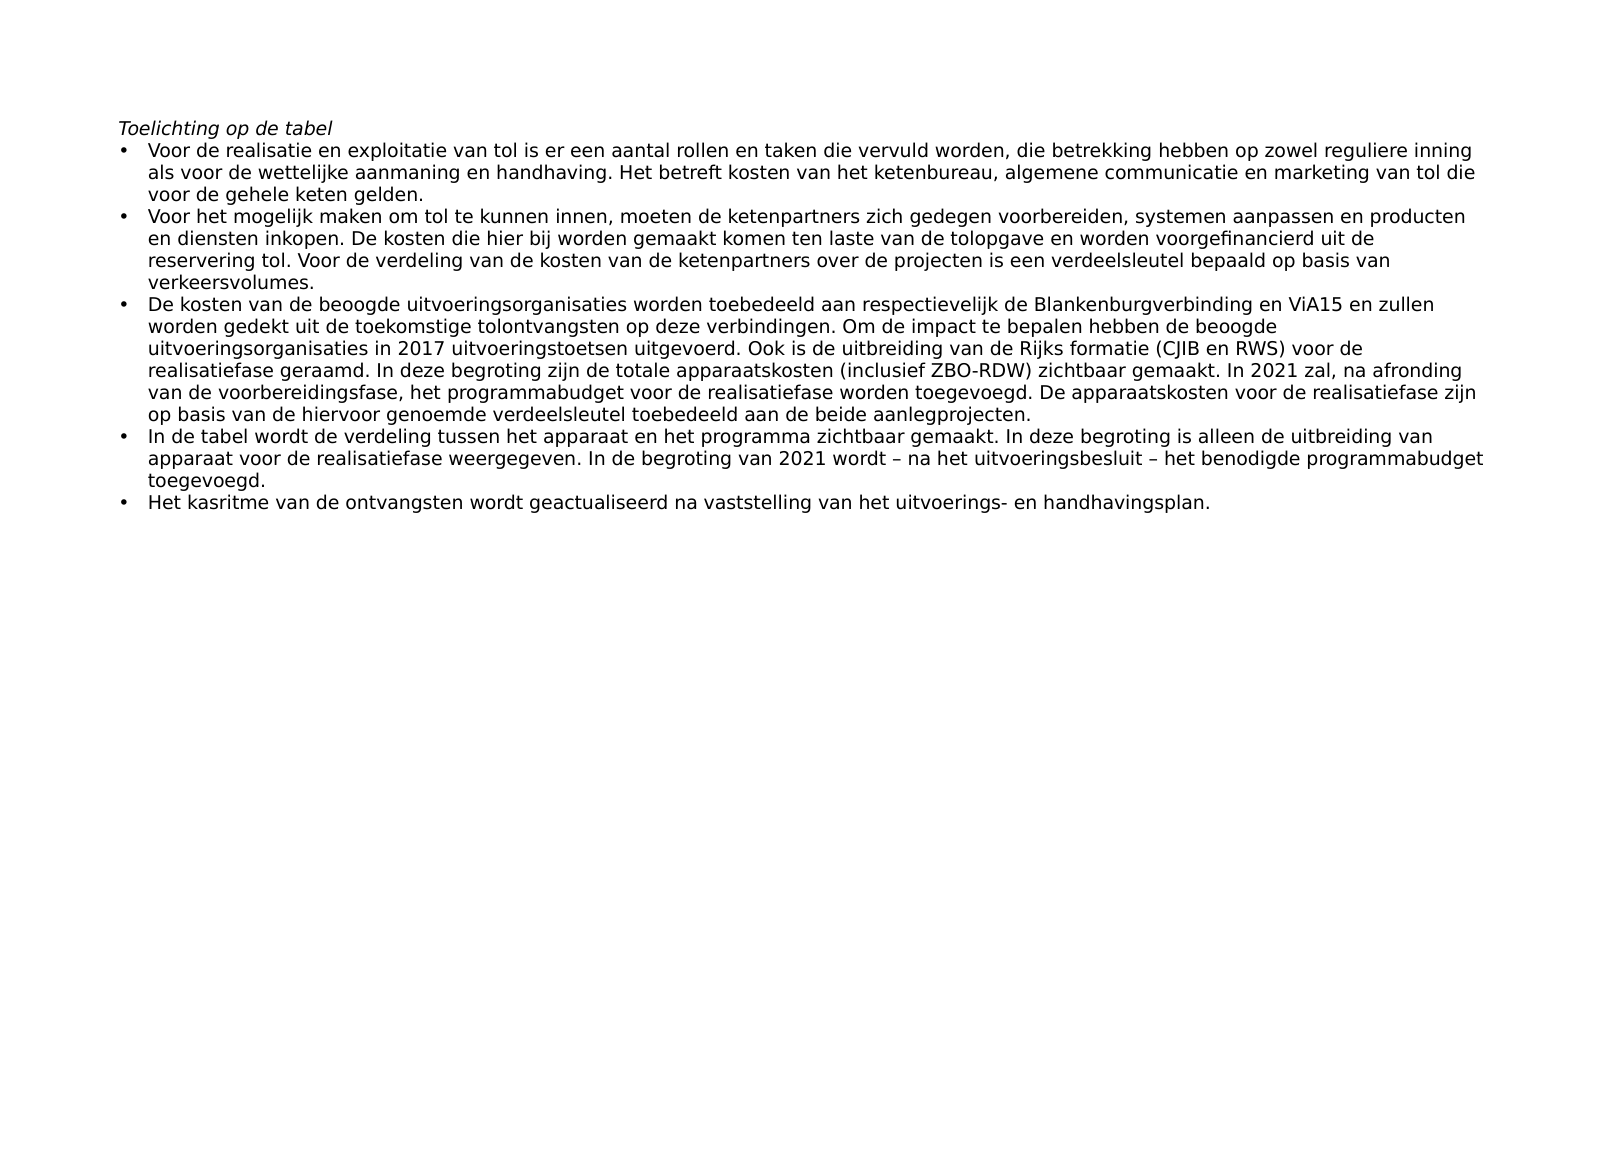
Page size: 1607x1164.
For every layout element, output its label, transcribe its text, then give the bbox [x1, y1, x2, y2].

text • Voor het mogelijk maken om tol te kunnen innen, moeten de ketenpartners zich gedegen voorbereiden, systemen aanpassen en producten en diensten inkopen. De kosten die hier bij worden gemaakt komen ten laste van de tolopgave en worden voorgefinancierd uit de reservering tol. Voor de verdeling van de kosten van de ketenpartners over de projecten is een verdeelsleutel bepaald op basis van verkeersvolumes. [118, 206, 1488, 294]
text • In de tabel wordt de verdeling tussen het apparaat en het programma zichtbaar gemaakt. In deze begroting is alleen de uitbreiding van apparaat voor de realisatiefase weergegeven. In de begroting van 2021 wordt – na het uitvoeringsbesluit – het benodigde programmabudget toegevoegd. [118, 426, 1488, 492]
text • De kosten van de beoogde uitvoeringsorganisaties worden toebedeeld aan respectievelijk de Blankenburgverbinding en ViA15 en zullen worden gedekt uit de toekomstige tolontvangsten op deze verbindingen. Om de impact te bepalen hebben de beoogde uitvoeringsorganisaties in 2017 uitvoeringstoetsen uitgevoerd. Ook is de uitbreiding van de Rijks formatie (CJIB en RWS) voor de realisatiefase geraamd. In deze begroting zijn de totale apparaatskosten (inclusief ZBO-RDW) zichtbaar gemaakt. In 2021 zal, na afronding van de voorbereidingsfase, het programmabudget voor de realisatiefase worden toegevoegd. De apparaatskosten voor de realisatiefase zijn op basis van de hiervoor genoemde verdeelsleutel toebedeeld aan de beide aanlegprojecten. [118, 294, 1488, 426]
subtitle Toelichting op de tabel [118, 118, 1488, 140]
text • Het kasritme van de ontvangsten wordt geactualiseerd na vaststelling van het uitvoerings- en handhavingsplan. [118, 492, 1488, 514]
text • Voor de realisatie en exploitatie van tol is er een aantal rollen en taken die vervuld worden, die betrekking hebben op zowel reguliere inning als voor de wettelijke aanmaning en handhaving. Het betreft kosten van het ketenbureau, algemene communicatie en marketing van tol die voor de gehele keten gelden. [118, 140, 1488, 206]
